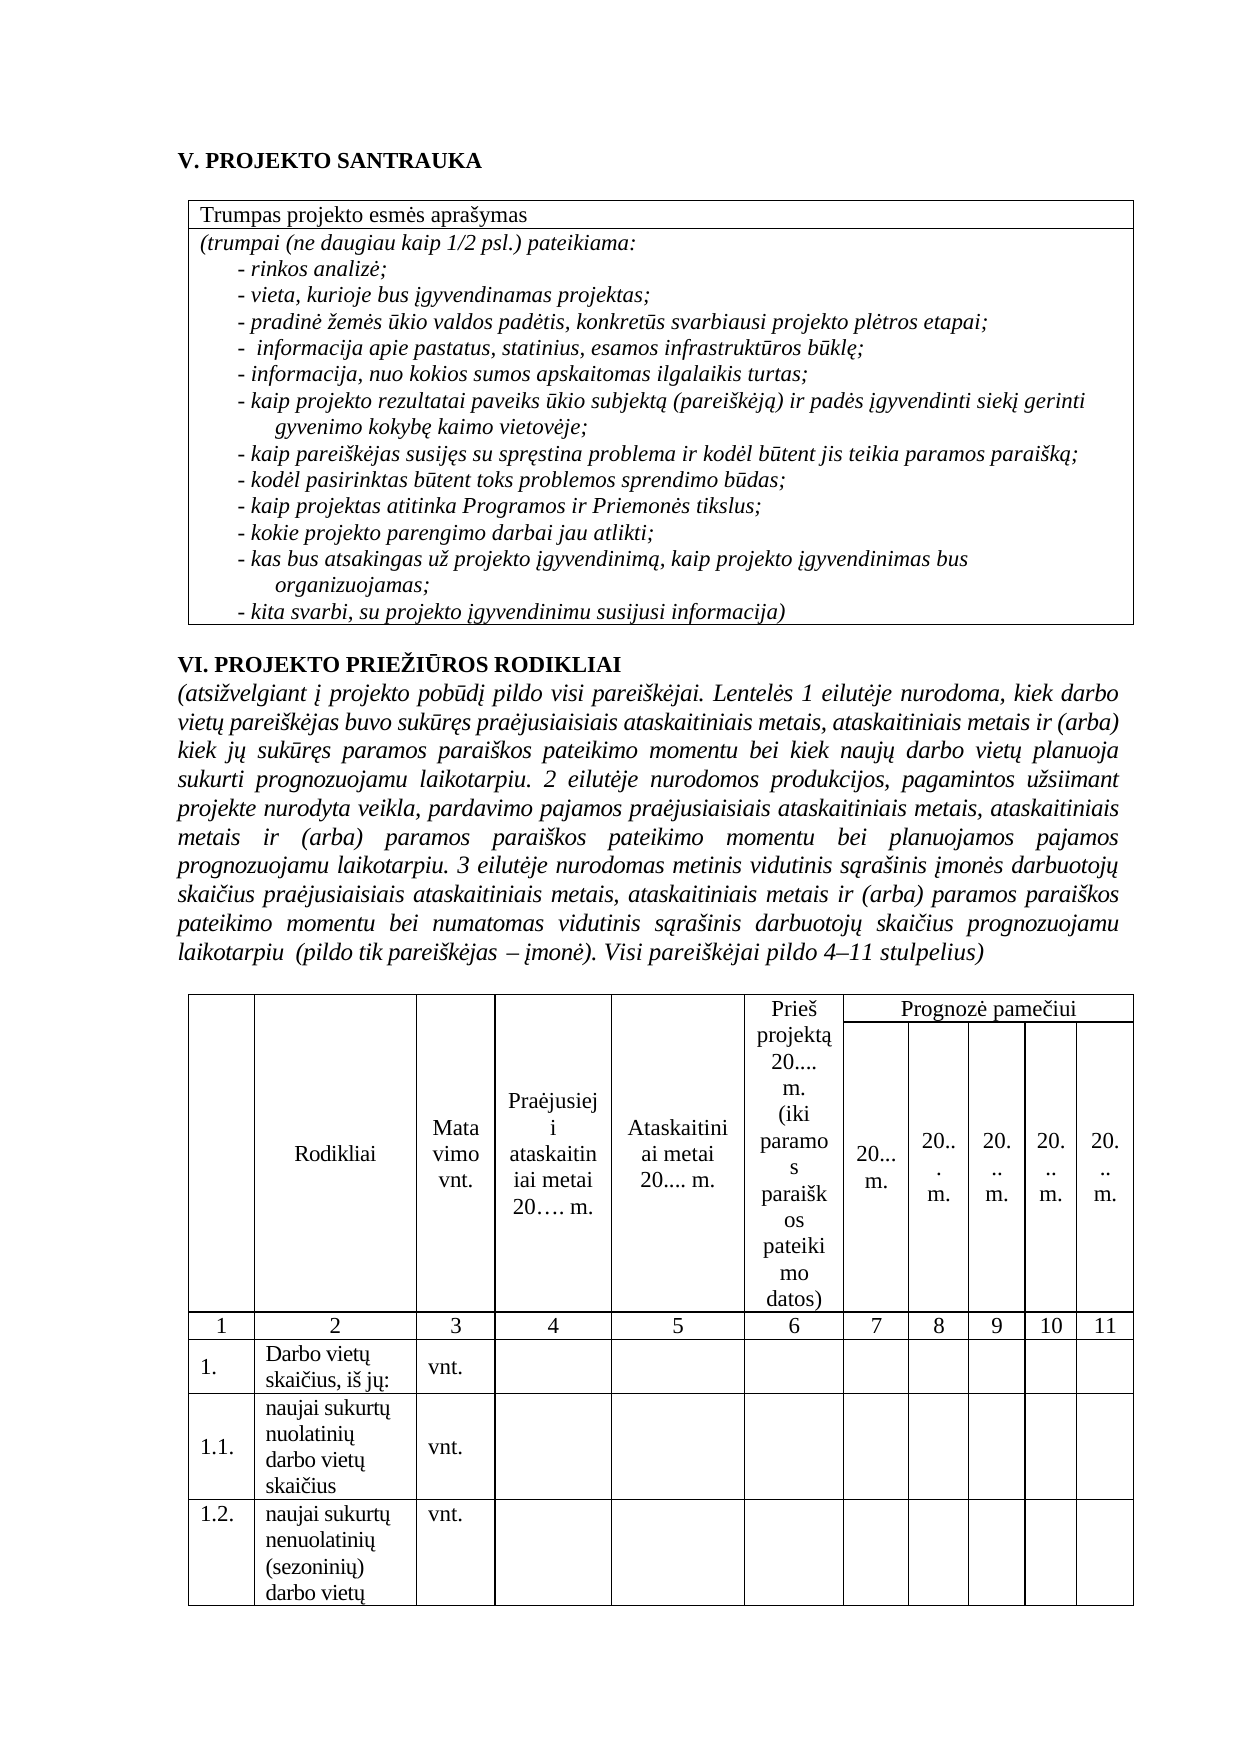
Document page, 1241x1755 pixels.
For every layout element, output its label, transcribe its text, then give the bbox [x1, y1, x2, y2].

table_cell [496, 1394, 611, 1499]
table_header Prognozė pamečiui [844, 995, 1133, 1021]
table_cell 20... m. [1077, 1023, 1133, 1311]
text V. PROJEKTO SANTRAUKA [177, 148, 1122, 174]
table_cell [909, 1500, 968, 1605]
table_cell [969, 1500, 1024, 1605]
table_cell naujai sukurtų nuolatinių darbo vietų skaičius [255, 1394, 416, 1499]
table_cell 20... m. [844, 1023, 908, 1311]
table_cell [844, 1500, 908, 1605]
table_cell [1077, 1500, 1133, 1605]
table_cell [1026, 1340, 1076, 1392]
table_cell [745, 1500, 843, 1605]
table_cell [612, 1394, 744, 1499]
table_cell 6 [745, 1313, 843, 1339]
table_cell [969, 1340, 1024, 1392]
table_header Rodikliai [255, 995, 416, 1311]
table_cell vnt. [417, 1500, 494, 1605]
table_header Praėjusieji ataskaitiniai metai 20…. m. [496, 995, 611, 1311]
table_cell [844, 1394, 908, 1499]
table_cell 4 [496, 1313, 611, 1339]
table_cell 1.2. [189, 1500, 254, 1605]
table_cell 9 [969, 1313, 1024, 1339]
table_header Matavimo vnt. [417, 995, 494, 1311]
table_cell [1026, 1500, 1076, 1605]
table_cell 5 [612, 1313, 744, 1339]
table_cell 20... m. [1026, 1023, 1076, 1311]
table_cell [612, 1500, 744, 1605]
table_cell 1. [189, 1340, 254, 1392]
text VI. Projekto priežiūros rodikliai [177, 651, 1122, 678]
table_cell [612, 1340, 744, 1392]
table_cell [844, 1340, 908, 1392]
table_cell [1077, 1394, 1133, 1499]
table_cell [1077, 1340, 1133, 1392]
table_cell [745, 1340, 843, 1392]
table_cell [496, 1340, 611, 1392]
table_cell 20... m. [969, 1023, 1024, 1311]
table_cell 3 [417, 1313, 494, 1339]
table_cell vnt. [417, 1340, 494, 1392]
table_cell [1026, 1394, 1076, 1499]
table_cell [745, 1394, 843, 1499]
table_cell 8 [909, 1313, 968, 1339]
table_cell naujai sukurtų nenuolatinių (sezoninių) darbo vietų [255, 1500, 416, 1605]
table_cell 11 [1077, 1313, 1133, 1339]
table_cell 10 [1026, 1313, 1076, 1339]
table_header [189, 995, 254, 1311]
table_cell [909, 1340, 968, 1392]
table_cell 2 [255, 1313, 416, 1339]
table_cell 20... m. [909, 1023, 968, 1311]
table_cell 7 [844, 1313, 908, 1339]
table_header Trumpas projekto esmės aprašymas [189, 201, 1133, 228]
table_header Ataskaitiniai metai 20.... m. [612, 995, 744, 1311]
table_cell 1.1. [189, 1394, 254, 1499]
table_cell [969, 1394, 1024, 1499]
table_header Prieš projektą 20.... m. (iki paramos paraiškos pateikimo datos) [745, 995, 843, 1311]
table_cell [909, 1394, 968, 1499]
table_cell Darbo vietų skaičius, iš jų: [255, 1340, 416, 1392]
table_cell 1 [189, 1313, 254, 1339]
text (atsižvelgiant į projekto pobūdį pildo visi pareiškėjai. Lentelės 1 eilutėje nurodoma, kiek darbo vietų pareiškėjas buvo sukūręs praėjusiaisiais ataskaitiniais metais, ataskaitiniais metais ir (arba) kiek jų sukūręs paramos paraiškos pateikimo momentu bei kiek naujų darbo vietų planuoja sukurti prognozuojamu laikotarpiu. 2 eilutėje nurodomos produkcijos, pagamintos užsiimant projekte nurodyta veikla, pardavimo pajamos praėjusiaisiais ataskaitiniais metais, ataskaitiniais metais ir (arba) paramos paraiškos pateikimo momentu bei planuojamos pajamos prognozuojamu laikotarpiu. 3 eilutėje nurodomas metinis vidutinis sąrašinis įmonės darbuotojų skaičius praėjusiaisiais ataskaitiniais metais, ataskaitiniais metais ir (arba) paramos paraiškos pateikimo momentu bei numatomas vidutinis sąrašinis darbuotojų skaičius prognozuojamu laikotarpiu (pildo tik pareiškėjas – įmonė). Visi pareiškėjai pildo 4–11 stulpelius) [177, 678, 1122, 965]
table_cell (trumpai (ne daugiau kaip 1/2 psl.) pateikiama: - rinkos analizė; - vieta, kurioje bus įgyvendinamas projektas; - pradinė žemės ūkio valdos padėtis, konkretūs svarbiausi projekto plėtros etapai; - informacija apie pastatus, statinius, esamos infrastruktūros būklę; - informacija, nuo kokios sumos apskaitomas ilgalaikis turtas; - kaip projekto rezultatai paveiks ūkio subjektą (pareiškėją) ir padės įgyvendinti siekį gerinti gyvenimo kokybę kaimo vietovėje; - kaip pareiškėjas susijęs su spręstina problema ir kodėl būtent jis teikia paramos paraišką; - kodėl pasirinktas būtent toks problemos sprendimo būdas; - kaip projektas atitinka Programos ir Priemonės tikslus; - kokie projekto parengimo darbai jau atlikti; - kas bus atsakingas už projekto įgyvendinimą, kaip projekto įgyvendinimas bus organizuojamas; - kita svarbi, su projekto įgyvendinimu susijusi informacija) [189, 229, 1133, 624]
table_cell vnt. [417, 1394, 494, 1499]
table_cell [496, 1500, 611, 1605]
